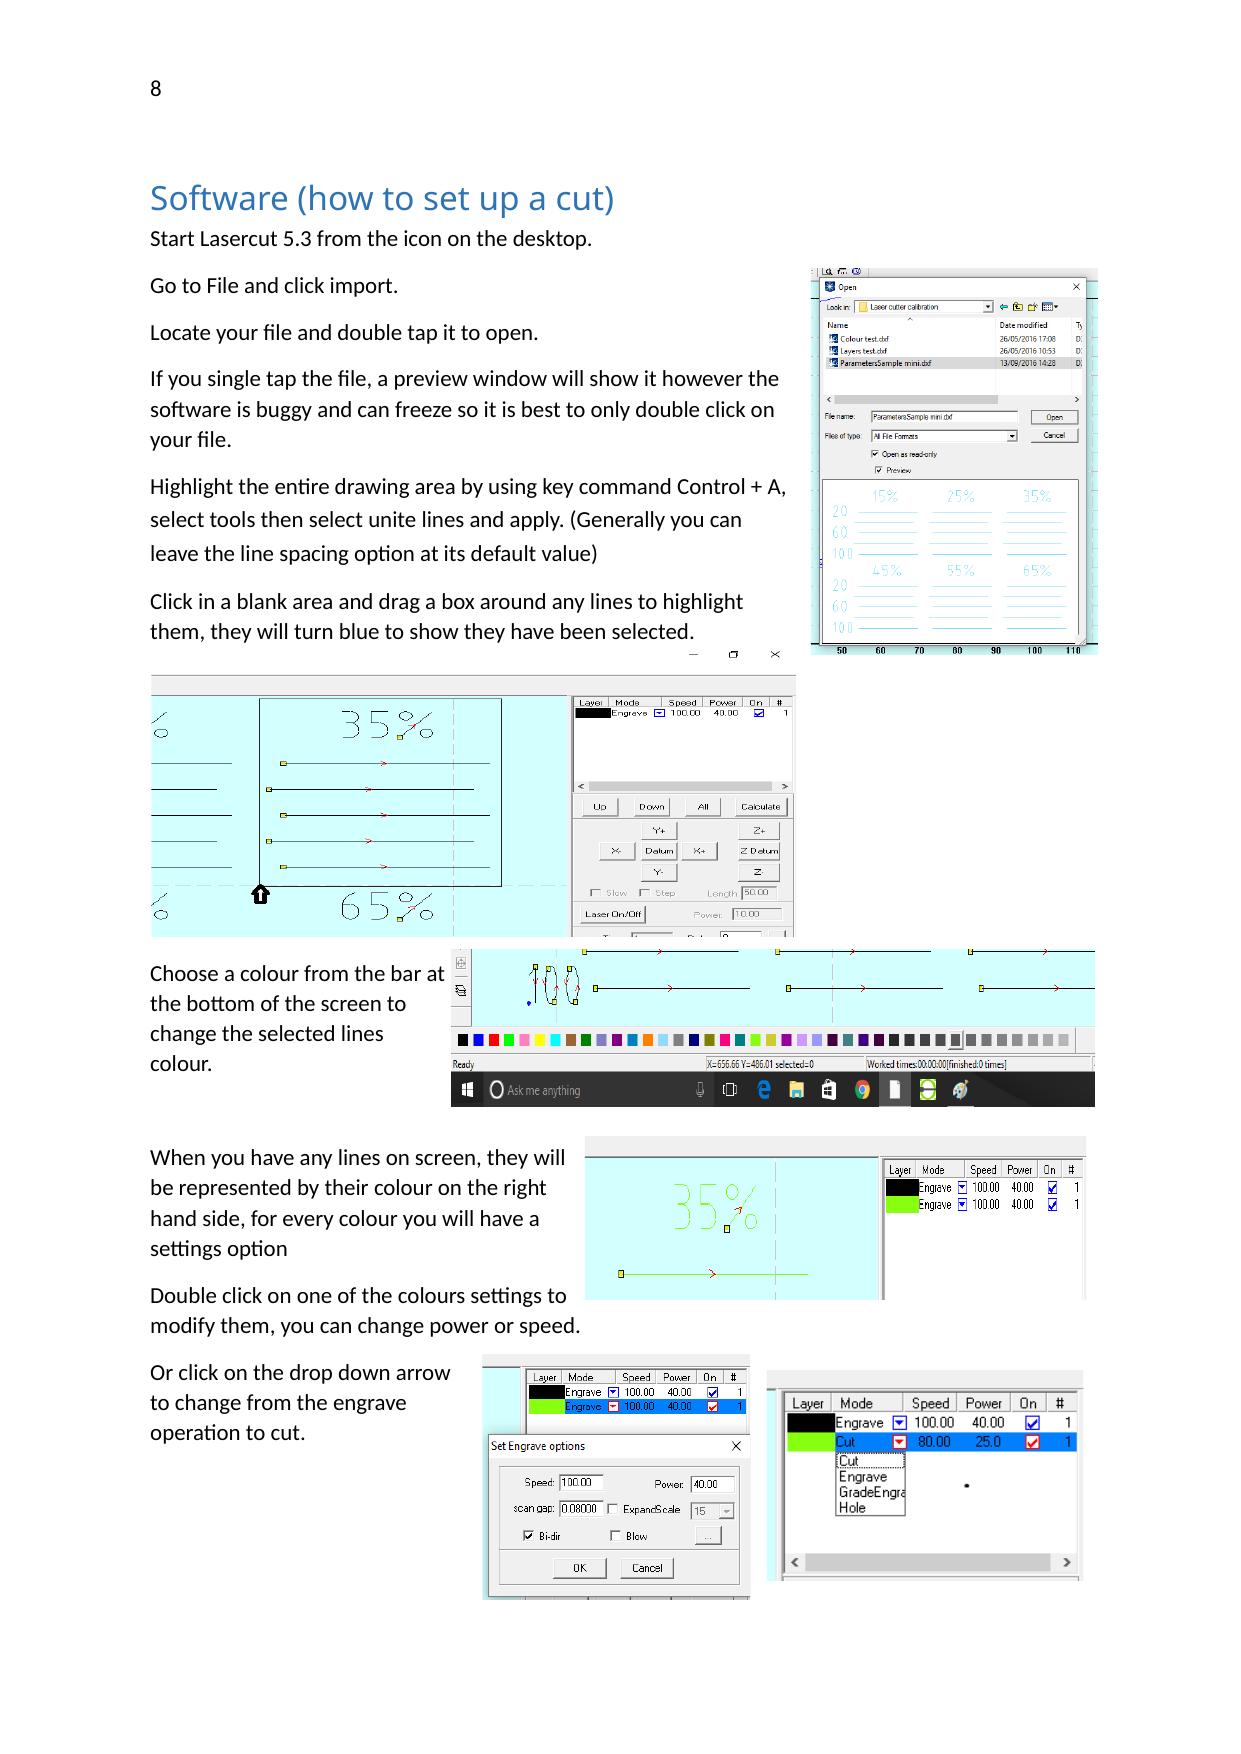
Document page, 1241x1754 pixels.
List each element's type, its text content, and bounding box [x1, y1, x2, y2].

subtitle Software (how to set up a cut) [150, 175, 1090, 220]
text Choose a colour from the bar at the bottom of the screen to change the selected lines colour. [150, 959, 451, 1078]
picture [766, 1370, 1084, 1581]
text Go to File and click import. [150, 271, 810, 299]
text If you single tap the file, a preview window will show it however the software is buggy and can freeze so it is best to only double click on your file. [150, 364, 810, 453]
picture [810, 268, 1098, 655]
text [751, 1358, 1090, 1446]
text Click in a blank area and drag a box around any lines to highlight them, they will turn blue to show they have been selected. [150, 587, 810, 645]
text Or click on the drop down arrow to change from the engrave operation to cut. [150, 1358, 482, 1446]
text Start Lasercut 5.3 from the icon on the desktop. [150, 224, 1090, 252]
text Highlight the entire drawing area by using key command Control + A, select tools then select unite lines and apply. (Generally you can leave the line spacing option at its default value) [150, 472, 810, 567]
text Double click on one of the colours settings to modify them, you can change power or speed. [150, 1281, 1090, 1339]
picture [482, 1354, 751, 1600]
text When you have any lines on screen, they will be represented by their colour on the right hand side, for every colour you will have a settings option [150, 1143, 584, 1262]
text Locate your file and double tap it to open. [150, 318, 810, 346]
picture [151, 649, 797, 937]
picture [451, 949, 1095, 1107]
picture [584, 1136, 1087, 1300]
